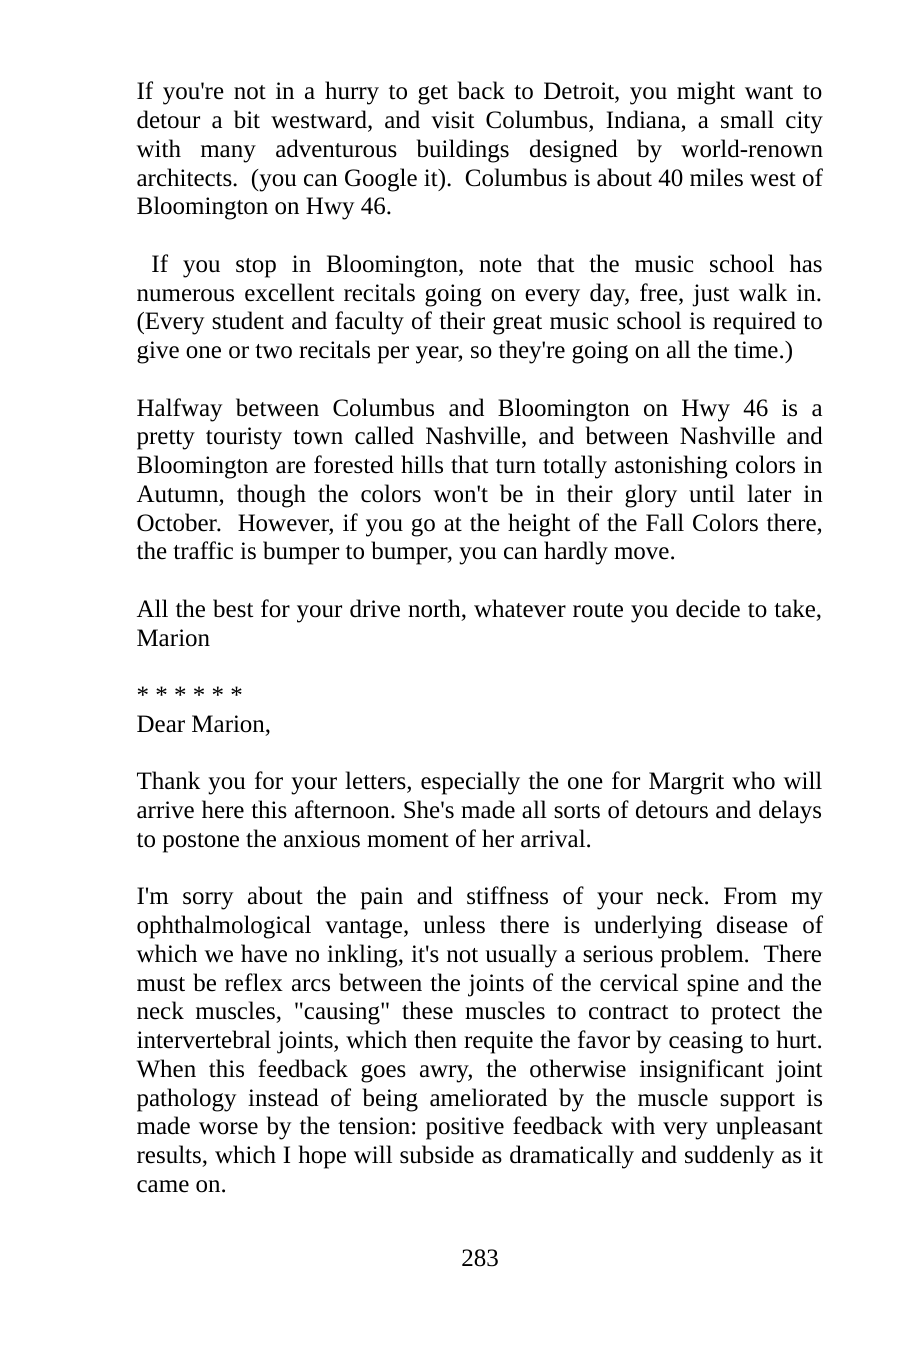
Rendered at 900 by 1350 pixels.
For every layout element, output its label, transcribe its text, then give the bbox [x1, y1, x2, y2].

text Halfway between Columbus and Bloomington on Hwy 46 is a pretty touristy town called Nashville, and between Nashville and Bloomington are forested hills that turn totally astonishing colors in Autumn, though the colors won't be in their glory until later in October. However, if you go at the height of the Fall Colors there, the traffic is bumper to bumper, you can hardly move. [136, 393, 823, 565]
text Thank you for your letters, especially the one for Margrit who will arrive here this afternoon. She's made all sorts of detours and delays to postone the anxious moment of her arrival. [136, 766, 823, 853]
text I'm sorry about the pain and stiffness of your neck. From my ophthalmological vantage, unless there is underlying disease of which we have no inkling, it's not usually a serious problem. There must be reflex arcs between the joints of the cervical spine and the neck muscles, "causing" these muscles to contract to protect the intervertebral joints, which then requite the favor by ceasing to hurt. When this feedback goes awry, the otherwise insignificant joint pathology instead of being ameliorated by the muscle support is made worse by the tension: positive feedback with very unpleasant results, which I hope will subside as dramatically and suddenly as it came on. [136, 881, 823, 1198]
text If you're not in a hurry to get back to Detroit, you might want to detour a bit westward, and visit Columbus, Indiana, a small city with many adventurous buildings designed by world-renown architects. (you can Google it). Columbus is about 40 miles west of Bloomington on Hwy 46. [136, 76, 823, 220]
text All the best for your drive north, whatever route you decide to take, Marion [136, 594, 823, 651]
text Dear Marion, [136, 709, 823, 738]
text * * * * * * [136, 680, 823, 709]
text If you stop in Bloomington, note that the music school has numerous excellent recitals going on every day, free, just walk in. (Every student and faculty of their great music school is required to give one or two recitals per year, so they're going on all the time.) [136, 249, 823, 364]
